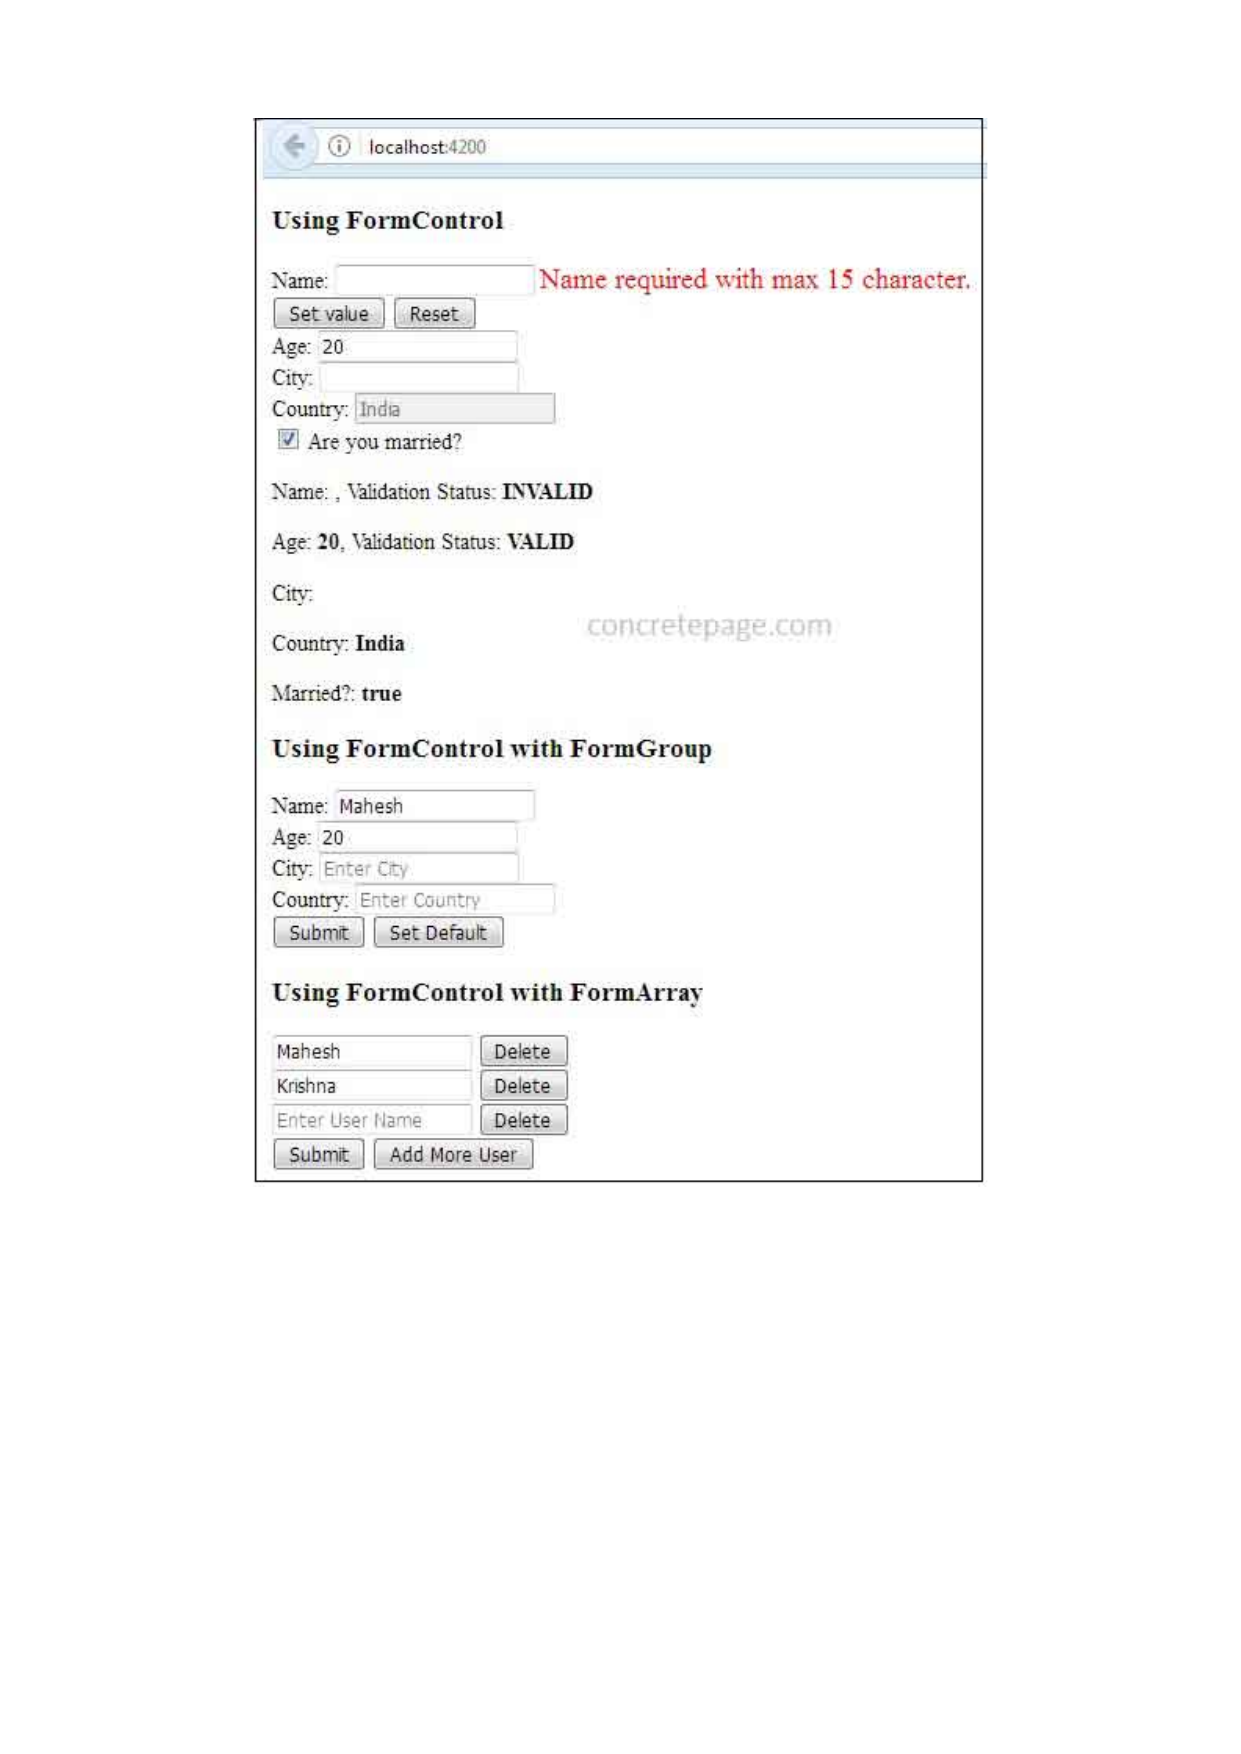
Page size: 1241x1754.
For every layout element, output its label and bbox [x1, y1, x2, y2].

picture [252, 118, 988, 1187]
